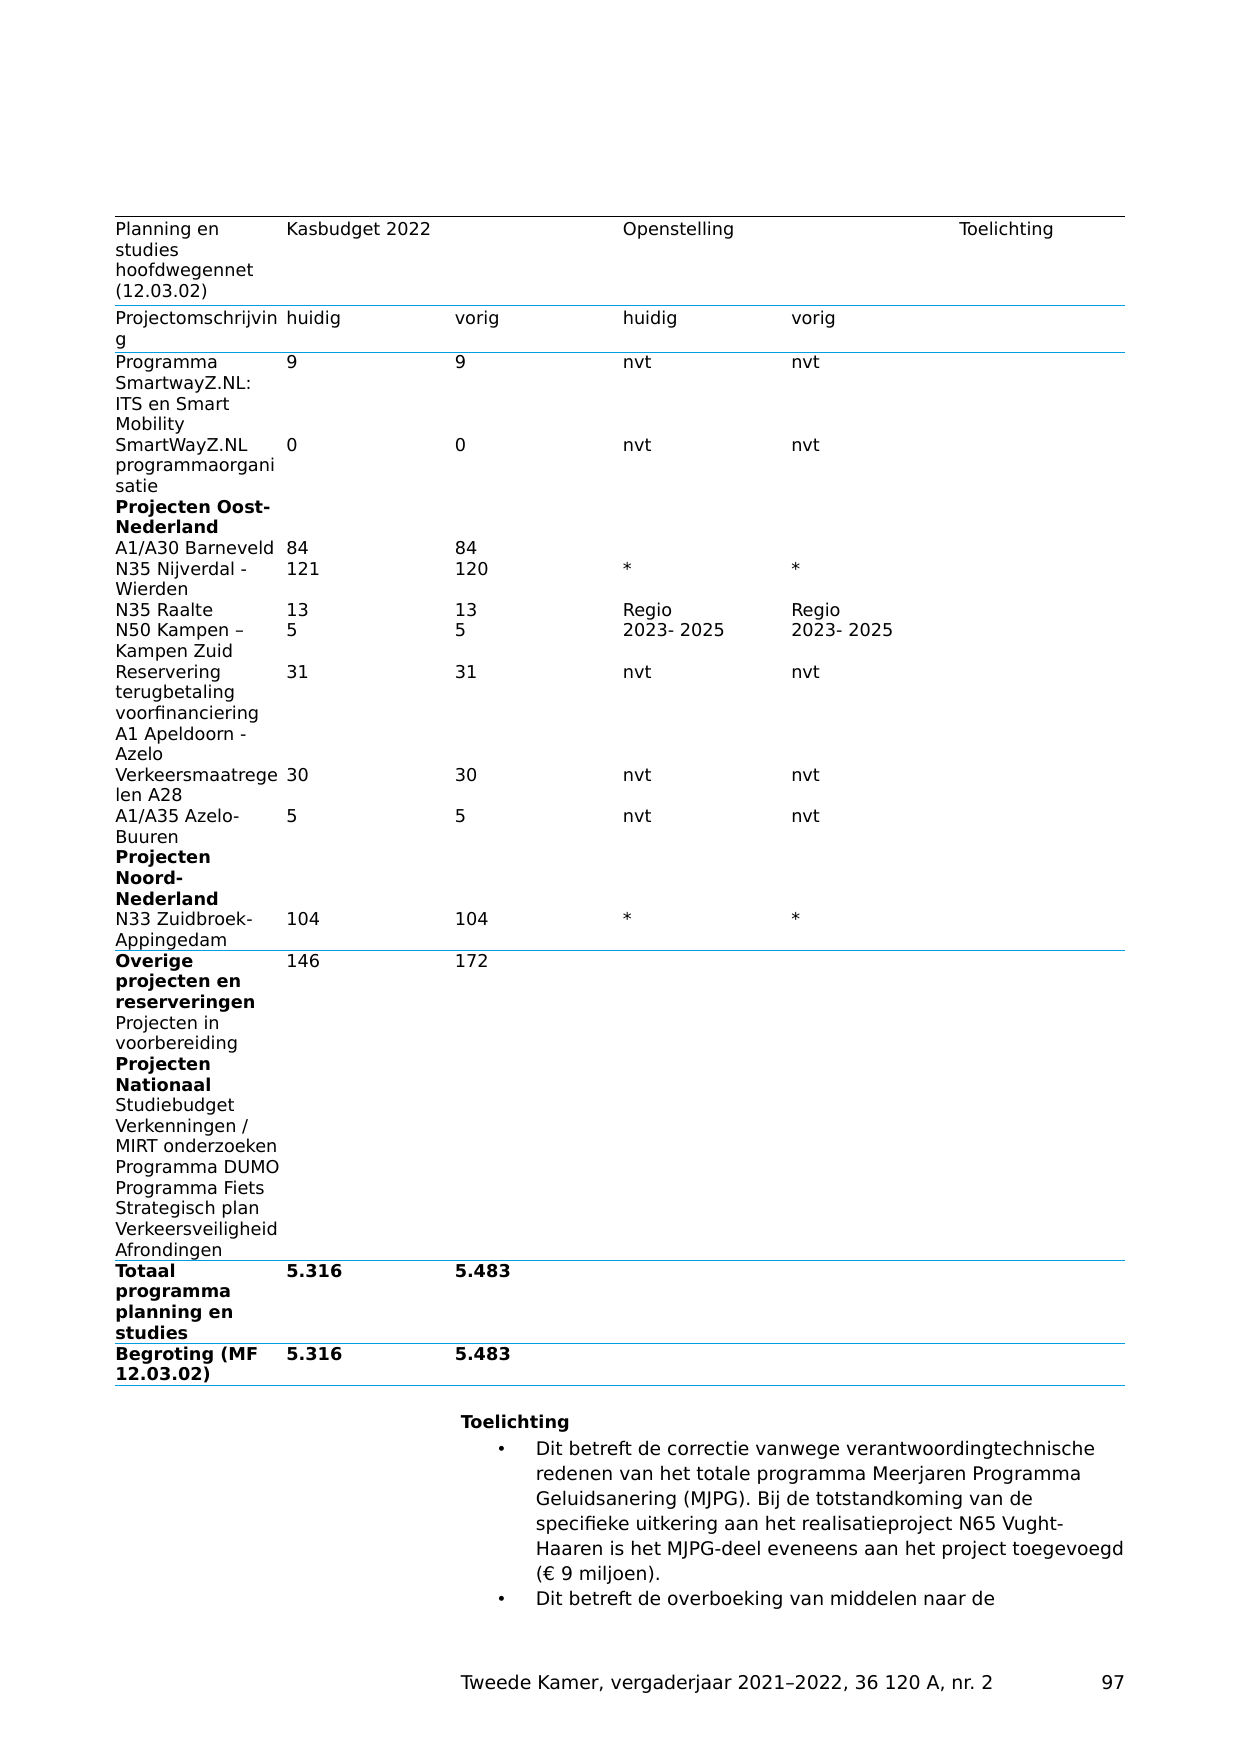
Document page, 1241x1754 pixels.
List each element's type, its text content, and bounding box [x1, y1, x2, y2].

table_cell [620, 1013, 788, 1054]
table_cell [620, 1240, 788, 1260]
table_cell [620, 951, 788, 1013]
table_cell [956, 538, 1125, 558]
table_cell Planning en studies hoofdwegennet (12.03.02) [115, 217, 283, 304]
table_cell A1/A30 Barneveld [115, 538, 283, 558]
table_cell 9 [452, 353, 620, 435]
table_cell [283, 1198, 452, 1239]
table_cell 146 [283, 951, 452, 1013]
table_cell [956, 1344, 1125, 1385]
table_cell Verkeersmaatregelen A28 [115, 765, 283, 806]
table_cell Totaal programma planning en studies [115, 1261, 283, 1343]
list Dit betreft de overboeking van middelen naar de [498, 1586, 1125, 1611]
table_cell [283, 1240, 452, 1260]
table_cell 104 [283, 909, 452, 950]
table_cell 5 [283, 806, 452, 847]
list Dit betreft de correctie vanwege verantwoordingtechnische redenen van het totale programma Meerjaren Programma Geluidsanering (MJPG). Bij de totstandkoming van de specifieke uitkering aan het realisatieproject N65 Vught-Haaren is het MJPG-deel eveneens aan het project toegevoegd (€ 9 miljoen). [498, 1436, 1125, 1586]
table_cell [788, 1240, 956, 1260]
table_cell [956, 620, 1125, 662]
table_cell [956, 353, 1125, 435]
table_cell [620, 1178, 788, 1198]
table_cell [452, 1157, 620, 1178]
table_cell Projectomschrijving [115, 306, 283, 352]
table_cell [956, 1013, 1125, 1054]
table_cell [620, 497, 788, 538]
table_cell 13 [452, 600, 620, 620]
table_cell Projecten Nationaal [115, 1054, 283, 1095]
table_cell nvt [620, 765, 788, 806]
table_cell [788, 1178, 956, 1198]
table_cell [956, 1095, 1125, 1157]
table_cell nvt [788, 435, 956, 497]
table_cell * [620, 559, 788, 600]
table_cell huidig [283, 306, 452, 352]
table_cell N35 Raalte [115, 600, 283, 620]
table_cell Projecten in voorbereiding [115, 1013, 283, 1054]
table_cell nvt [620, 662, 788, 765]
table_cell N50 Kampen – Kampen Zuid [115, 620, 283, 662]
table_cell N35 Nijverdal - Wierden [115, 559, 283, 600]
table_cell nvt [620, 435, 788, 497]
table_cell 5 [452, 620, 620, 662]
table_cell 84 [452, 538, 620, 558]
table_cell A1/A35 Azelo-Buuren [115, 806, 283, 847]
table_cell [956, 1178, 1125, 1198]
table_cell [452, 1095, 620, 1157]
table_cell N33 Zuidbroek-Appingedam [115, 909, 283, 950]
table_cell [956, 600, 1125, 620]
table_cell [452, 1178, 620, 1198]
table_cell [452, 1240, 620, 1260]
table_cell * [620, 909, 788, 950]
table_cell 172 [452, 951, 620, 1013]
table_cell [620, 1095, 788, 1157]
table_cell Toelichting [956, 217, 1125, 304]
table_cell [283, 1054, 452, 1095]
table_cell [788, 951, 956, 1013]
table_cell [956, 1157, 1125, 1178]
table_cell Regio [788, 600, 956, 620]
table_cell [788, 538, 956, 558]
table_cell 5.316 [283, 1344, 452, 1385]
table_cell [956, 909, 1125, 950]
table_cell [788, 1344, 956, 1385]
table_cell nvt [788, 765, 956, 806]
table_cell [788, 497, 956, 538]
table_cell [956, 1261, 1125, 1343]
table_cell 5.483 [452, 1344, 620, 1385]
table_cell [620, 1054, 788, 1095]
table_cell Overige projecten en reserveringen [115, 951, 283, 1013]
table_cell vorig [452, 306, 620, 352]
table_cell Programma SmartwayZ.NL: ITS en Smart Mobility [115, 353, 283, 435]
table_cell nvt [788, 662, 956, 765]
table_cell 104 [452, 909, 620, 950]
table_cell [620, 1344, 788, 1385]
table_cell 5 [452, 806, 620, 847]
table_cell [956, 559, 1125, 600]
table_cell Strategisch plan Verkeersveiligheid [115, 1198, 283, 1239]
table_cell 31 [283, 662, 452, 765]
table_cell [788, 1054, 956, 1095]
table_cell 2023- 2025 [788, 620, 956, 662]
table_cell [788, 1157, 956, 1178]
table_cell [956, 306, 1125, 352]
table_cell Regio [620, 600, 788, 620]
table_cell [788, 1198, 956, 1239]
table_cell [956, 497, 1125, 538]
table_cell [452, 1013, 620, 1054]
table_cell [788, 1013, 956, 1054]
table_header Tabel 24 Projectoverzicht behorende bij 12.03.02 Planning en studies (bedragen x € 1 miljoen) [115, 191, 1125, 216]
table_cell 5.483 [452, 1261, 620, 1343]
table_cell Begroting (MF 12.03.02) [115, 1344, 283, 1385]
table_cell 0 [283, 435, 452, 497]
table_cell Kasbudget 2022 [283, 217, 620, 304]
table_cell 121 [283, 559, 452, 600]
table_cell nvt [620, 353, 788, 435]
table_cell Studiebudget Verkenningen / MIRT onderzoeken [115, 1095, 283, 1157]
table_cell Programma DUMO [115, 1157, 283, 1178]
table_cell 120 [452, 559, 620, 600]
table_cell 2023- 2025 [620, 620, 788, 662]
table_cell [956, 1240, 1125, 1260]
table_cell [956, 1054, 1125, 1095]
table_cell [788, 1095, 956, 1157]
table_cell [283, 497, 452, 538]
table_cell 30 [283, 765, 452, 806]
table_cell [956, 765, 1125, 806]
table_cell [620, 538, 788, 558]
table_cell [620, 1261, 788, 1343]
table_cell [620, 1198, 788, 1239]
table_cell Afrondingen [115, 1240, 283, 1260]
table_cell 9 [283, 353, 452, 435]
table_cell nvt [620, 806, 788, 847]
table_cell [283, 1178, 452, 1198]
table_cell huidig [620, 306, 788, 352]
table_cell [620, 847, 788, 909]
table_cell [956, 847, 1125, 909]
table_cell 31 [452, 662, 620, 765]
table_cell 5.316 [283, 1261, 452, 1343]
table_cell 30 [452, 765, 620, 806]
table_cell [956, 435, 1125, 497]
table_cell Programma Fiets [115, 1178, 283, 1198]
table_cell [620, 1157, 788, 1178]
table_cell * [788, 559, 956, 600]
table_cell [788, 847, 956, 909]
table_cell Openstelling [620, 217, 956, 304]
table_cell [452, 1054, 620, 1095]
table_cell Projecten Noord-Nederland [115, 847, 283, 909]
table_cell [283, 847, 452, 909]
table_cell [956, 1198, 1125, 1239]
table_cell nvt [788, 806, 956, 847]
table_cell 5 [283, 620, 452, 662]
table_cell 13 [283, 600, 452, 620]
table_cell [283, 1095, 452, 1157]
table_cell [788, 1261, 956, 1343]
table_cell SmartWayZ.NL programmaorganisatie [115, 435, 283, 497]
table_cell [956, 806, 1125, 847]
table_cell nvt [788, 353, 956, 435]
table_cell * [788, 909, 956, 950]
table_cell [956, 951, 1125, 1013]
table_cell [956, 662, 1125, 765]
table_cell vorig [788, 306, 956, 352]
text Toelichting [461, 1411, 1125, 1433]
table_cell [452, 1198, 620, 1239]
table_cell [452, 847, 620, 909]
table_cell 0 [452, 435, 620, 497]
table_cell [283, 1013, 452, 1054]
table_cell Reservering terugbetaling voorfinanciering A1 Apeldoorn - Azelo [115, 662, 283, 765]
table_cell [452, 497, 620, 538]
table_cell [283, 1157, 452, 1178]
table_cell 84 [283, 538, 452, 558]
table_cell Projecten Oost-Nederland [115, 497, 283, 538]
